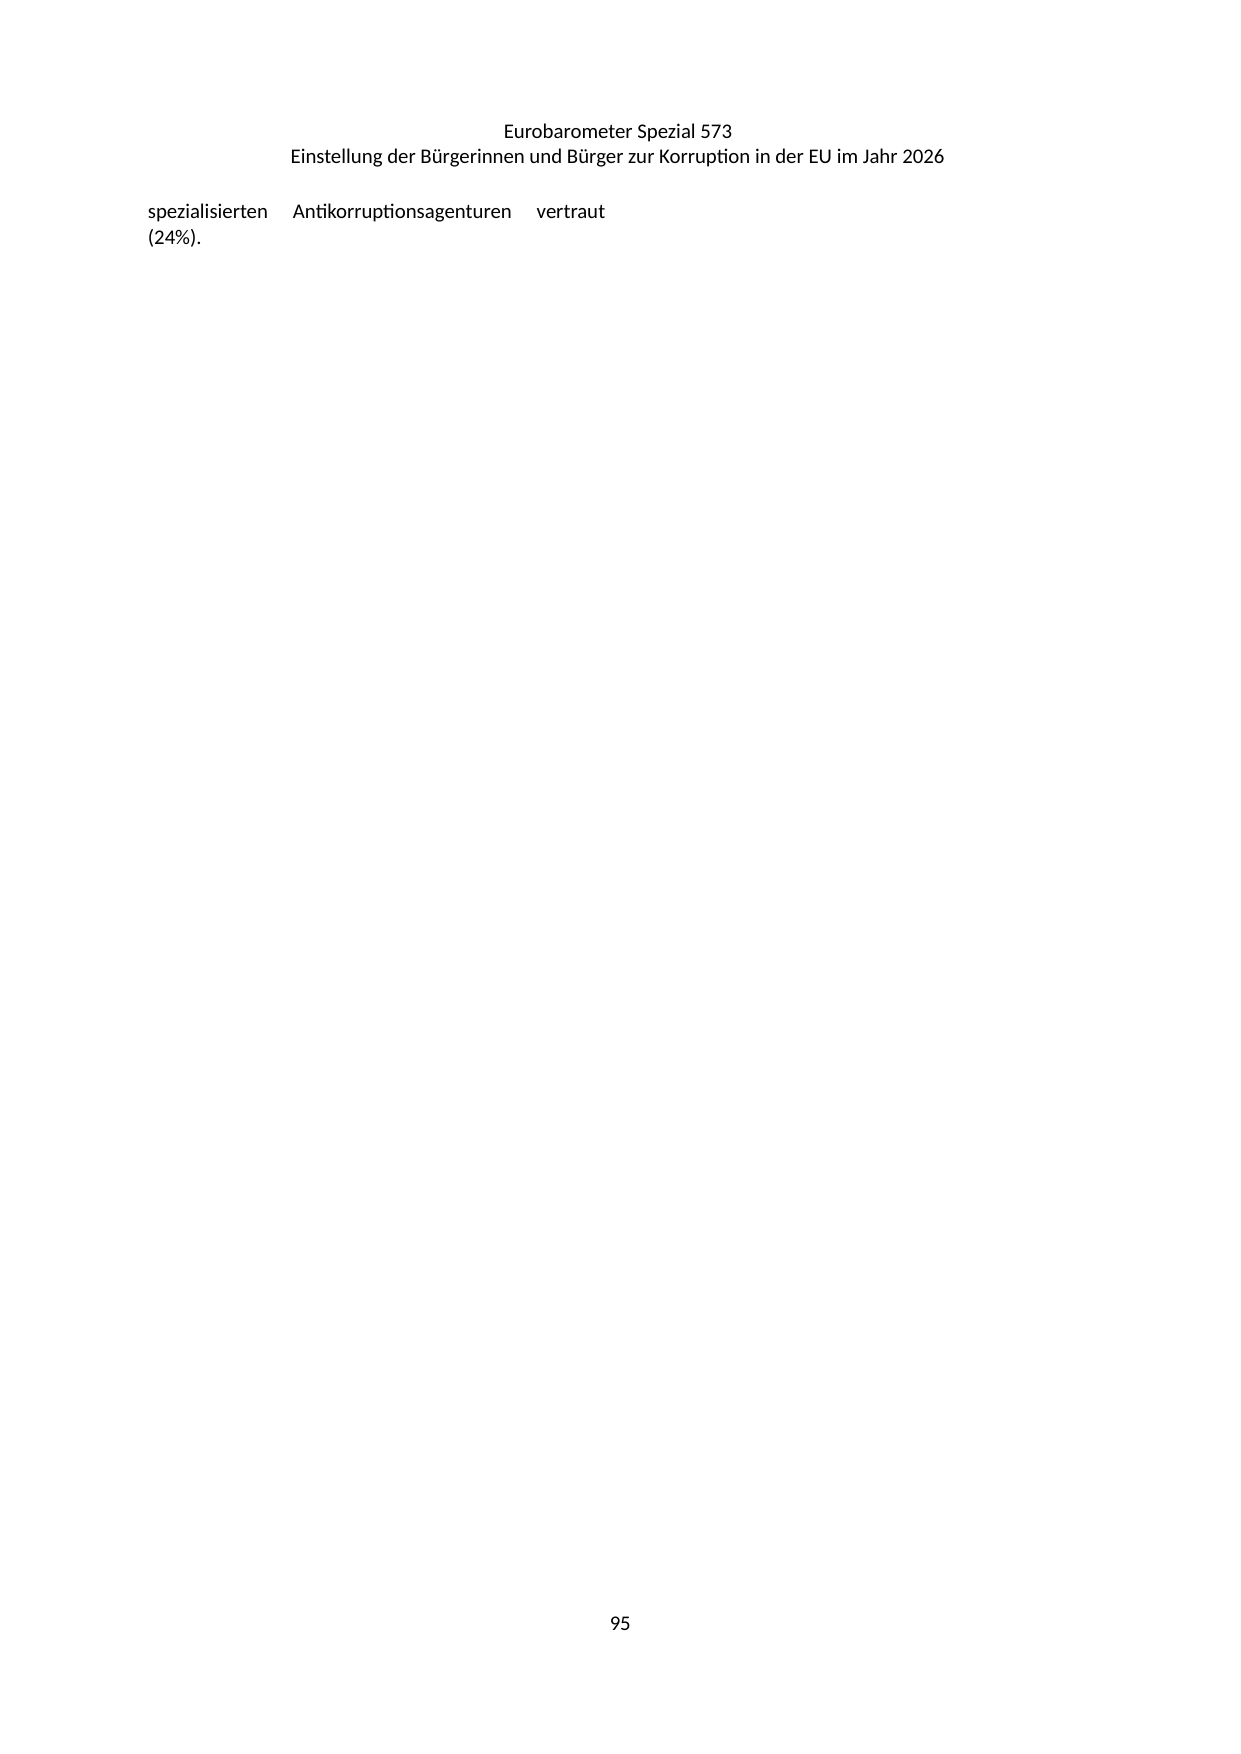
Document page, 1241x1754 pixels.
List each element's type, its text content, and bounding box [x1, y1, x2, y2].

text spezialisierten Antikorruptionsagenturen vertraut (24%). [118, 198, 605, 249]
